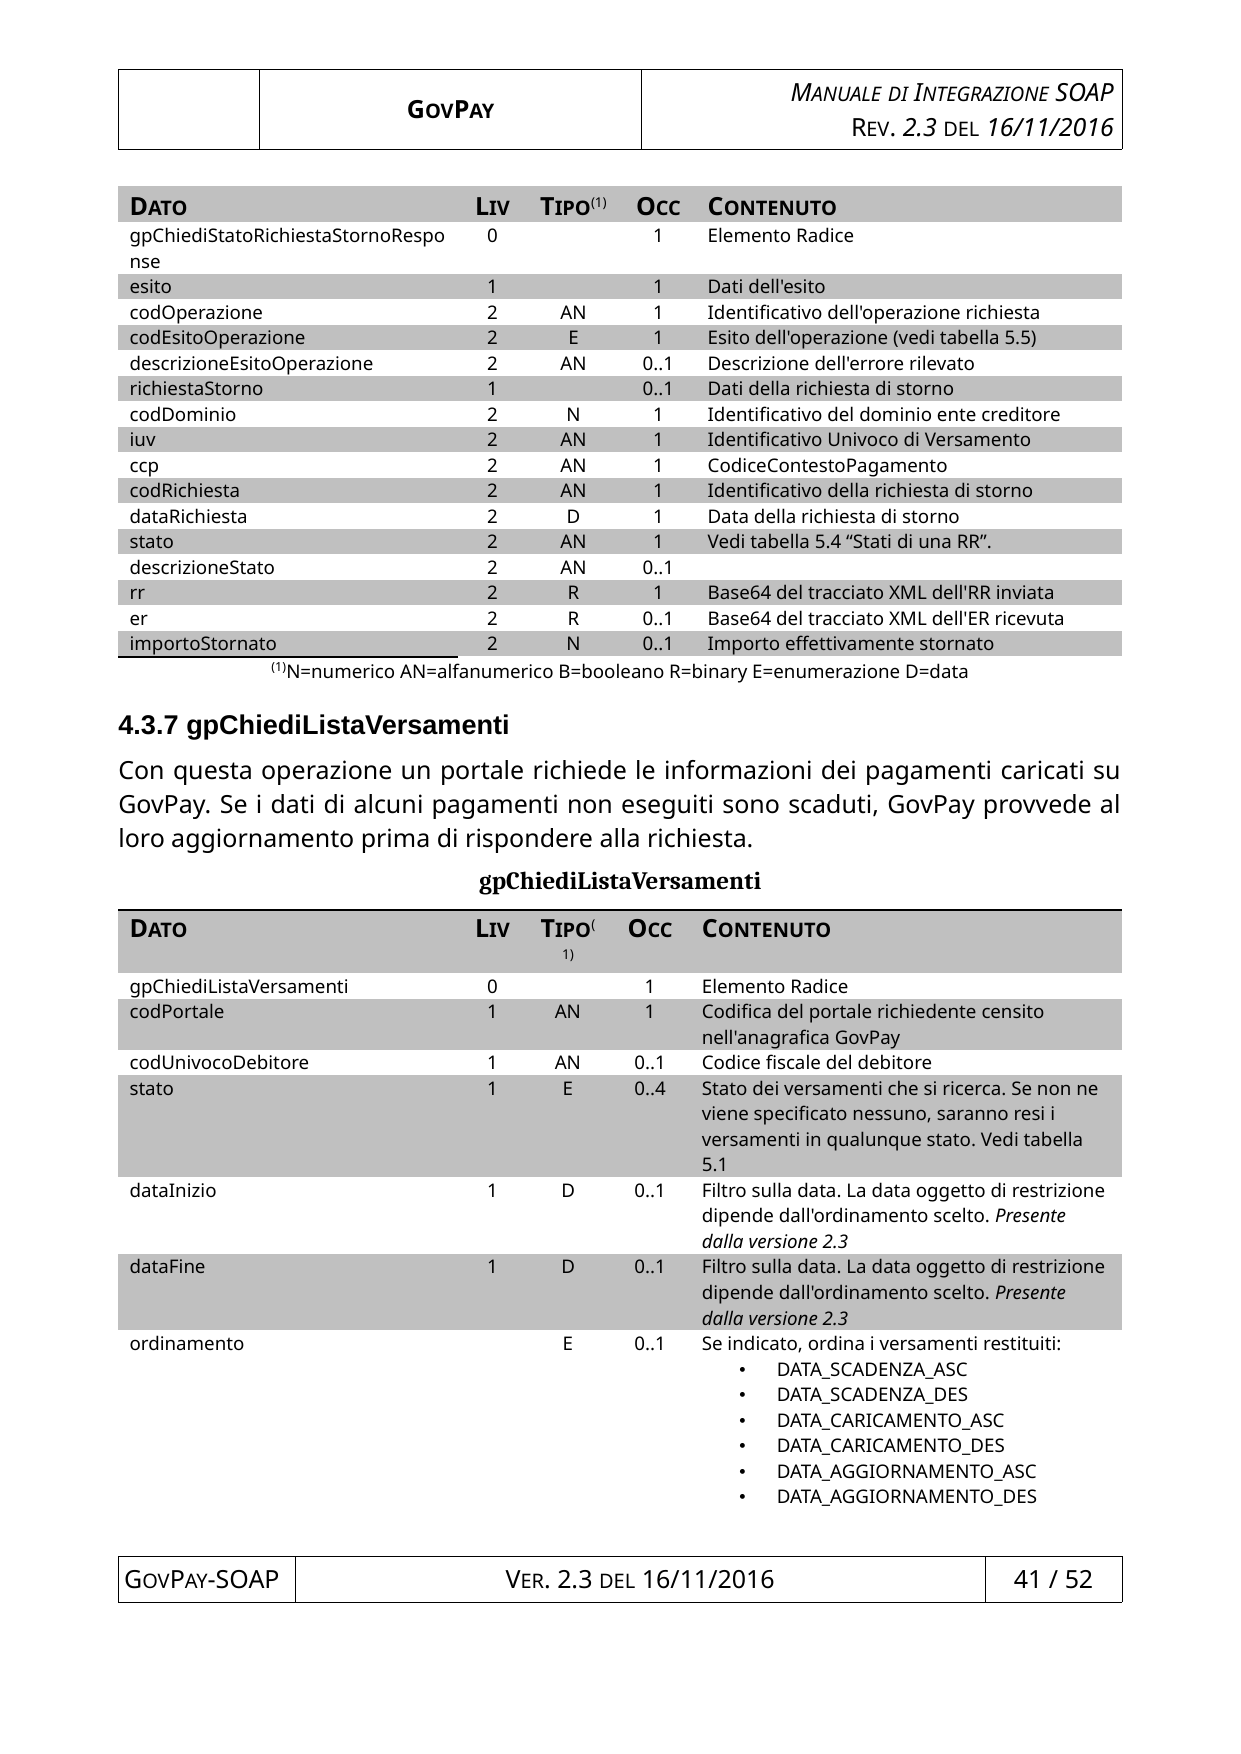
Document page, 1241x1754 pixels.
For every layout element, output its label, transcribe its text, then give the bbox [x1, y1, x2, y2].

table_cell Occ [620, 186, 696, 222]
table_cell 2 [458, 299, 526, 324]
table_cell Elemento Radice [690, 973, 1122, 999]
table_cell 1 [620, 478, 696, 503]
table_cell Codice fiscale del debitore [690, 1050, 1122, 1075]
table_cell AN [526, 452, 620, 478]
table_cell D [526, 1254, 609, 1330]
table_cell 2 [458, 529, 526, 554]
table_cell AN [526, 529, 620, 554]
table_cell 1 [620, 427, 696, 452]
table_cell E [526, 1330, 609, 1509]
table_cell 1 [620, 452, 696, 478]
table_cell gpChiediStatoRichiestaStornoResponse [118, 223, 458, 273]
table_cell ccp [118, 452, 458, 478]
table_cell 2 [458, 401, 526, 427]
table_cell R [526, 580, 620, 605]
table_cell Filtro sulla data. La data oggetto di restrizione dipende dall'ordinamento scelto. Presente dalla versione 2.3 [690, 1254, 1122, 1330]
table_cell dataRichiesta [118, 503, 458, 529]
table_cell Identificativo Univoco di Versamento [696, 427, 1122, 452]
table_cell 0..1 [620, 605, 696, 631]
table_cell 1 [609, 999, 690, 1050]
table_cell 1 [620, 529, 696, 554]
table_cell codRichiesta [118, 478, 458, 503]
table_cell dataFine [118, 1254, 458, 1330]
table_cell 1 [458, 1254, 526, 1330]
table_cell stato [118, 1075, 458, 1177]
table_cell Codifica del portale richiedente censito nell'anagrafica GovPay [690, 999, 1122, 1050]
table_cell 2 [458, 325, 526, 350]
table_cell [458, 1330, 526, 1509]
table_cell N [526, 631, 620, 656]
table_cell 1 [609, 973, 690, 999]
table_cell AN [526, 999, 609, 1050]
table_cell Stato dei versamenti che si ricerca. Se non ne viene specificato nessuno, saranno resi i versamenti in qualunque stato. Vedi tabella 5.1 [690, 1075, 1122, 1177]
table_cell Identificativo dell'operazione richiesta [696, 299, 1122, 324]
table_cell D [526, 503, 620, 529]
table_cell 1 [458, 274, 526, 299]
table_cell AN [526, 478, 620, 503]
table_cell 0 [458, 223, 526, 273]
table_cell AN [526, 1050, 609, 1075]
table_cell iuv [118, 427, 458, 452]
table_cell ordinamento [118, 1330, 458, 1509]
table_cell 2 [458, 452, 526, 478]
table_cell Contenuto [696, 186, 1122, 222]
table_cell 2 [458, 605, 526, 631]
table_cell stato [118, 529, 458, 554]
table_cell 1 [620, 503, 696, 529]
table_cell 1 [458, 1177, 526, 1254]
table_cell Dati della richiesta di storno [696, 376, 1122, 401]
table_cell gpChiediListaVersamenti [118, 973, 458, 999]
table_cell 0..1 [620, 376, 696, 401]
table_cell Se indicato, ordina i versamenti restituiti: DATA_SCADENZA_ASC DATA_SCADENZA_DES DATA_CARICAMENTO_ASC DATA_CARICAMENTO_DES DATA_AGGIORNAMENTO_ASC DATA_AGGIORNAMENTO_DES [690, 1330, 1122, 1509]
table_cell Tipo(1) [526, 911, 609, 973]
table_cell Dati dell'esito [696, 274, 1122, 299]
table_cell 1 [620, 580, 696, 605]
table_cell codUnivocoDebitore [118, 1050, 458, 1075]
table_cell 0..1 [609, 1254, 690, 1330]
table_cell 1 [620, 223, 696, 273]
table_cell CodiceContestoPagamento [696, 452, 1122, 478]
table_cell Dato [118, 911, 458, 973]
table_cell 1 [620, 401, 696, 427]
table_cell [526, 376, 620, 401]
table_cell Esito dell'operazione (vedi tabella 5.5) [696, 325, 1122, 350]
table_cell N [526, 401, 620, 427]
table_cell richiestaStorno [118, 376, 458, 401]
table_cell AN [526, 299, 620, 324]
table_cell AN [526, 350, 620, 376]
table_cell Base64 del tracciato XML dell'RR inviata [696, 580, 1122, 605]
table_cell Identificativo del dominio ente creditore [696, 401, 1122, 427]
table_cell 1 [458, 999, 526, 1050]
table_cell descrizioneStato [118, 554, 458, 580]
table_cell 1 [458, 1050, 526, 1075]
table_cell esito [118, 274, 458, 299]
table_cell E [526, 1075, 609, 1177]
table_cell Dato [118, 186, 458, 222]
table_cell Importo effettivamente stornato [696, 631, 1122, 656]
table_cell importoStornato [118, 631, 458, 656]
table_cell codOperazione [118, 299, 458, 324]
table_cell Vedi tabella 5.4 “Stati di una RR”. [696, 529, 1122, 554]
table_cell Base64 del tracciato XML dell'ER ricevuta [696, 605, 1122, 631]
table_cell 0..1 [620, 554, 696, 580]
table_cell [696, 554, 1122, 580]
table_cell Descrizione dell'errore rilevato [696, 350, 1122, 376]
table_cell AN [526, 427, 620, 452]
table_cell 1 [620, 299, 696, 324]
table_cell 1 [458, 376, 526, 401]
table_cell 0..1 [609, 1050, 690, 1075]
table_cell codPortale [118, 999, 458, 1050]
table_cell 0..1 [620, 350, 696, 376]
table_cell Identificativo della richiesta di storno [696, 478, 1122, 503]
table_cell Occ [609, 911, 690, 973]
table_cell 0..1 [620, 631, 696, 656]
table_cell D [526, 1177, 609, 1254]
table_cell 0..1 [609, 1330, 690, 1509]
table_cell 2 [458, 554, 526, 580]
table_header gpChiediListaVersamenti [118, 867, 1122, 908]
table_cell Liv [458, 911, 526, 973]
table_cell 0 [458, 973, 526, 999]
table_cell Contenuto [690, 911, 1122, 973]
table_cell E [526, 325, 620, 350]
table_cell Tipo(1) [526, 186, 620, 222]
table_cell 2 [458, 478, 526, 503]
table_cell 1 [620, 325, 696, 350]
table_cell 0..4 [609, 1075, 690, 1177]
table_cell AN [526, 554, 620, 580]
table_cell 0..1 [609, 1177, 690, 1254]
table_cell dataInizio [118, 1177, 458, 1254]
table_cell Filtro sulla data. La data oggetto di restrizione dipende dall'ordinamento scelto. Presente dalla versione 2.3 [690, 1177, 1122, 1254]
table_cell [526, 973, 609, 999]
table_cell Liv [458, 186, 526, 222]
table_cell [526, 274, 620, 299]
table_cell R [526, 605, 620, 631]
table_cell 1 [458, 1075, 526, 1177]
table_cell Data della richiesta di storno [696, 503, 1122, 529]
table_cell 2 [458, 427, 526, 452]
table_cell 2 [458, 631, 526, 656]
text Con questa operazione un portale richiede le informazioni dei pagamenti caricati su GovPay. Se i dati di alcuni pagamenti non eseguiti sono scaduti, GovPay provvede al loro aggiornamento prima di rispondere alla richiesta. [118, 753, 1122, 855]
table_cell Elemento Radice [696, 223, 1122, 273]
subtitle gpChiediListaVersamenti [118, 709, 1122, 740]
table_cell rr [118, 580, 458, 605]
text (1)N=numerico AN=alfanumerico B=booleano R=binary E=enumerazione D=data [118, 658, 1122, 684]
table_cell descrizioneEsitoOperazione [118, 350, 458, 376]
table_cell 2 [458, 350, 526, 376]
table_cell er [118, 605, 458, 631]
table_cell [526, 223, 620, 273]
table_cell 2 [458, 580, 526, 605]
table_cell 1 [620, 274, 696, 299]
table_cell codEsitoOperazione [118, 325, 458, 350]
table_cell 2 [458, 503, 526, 529]
table_cell codDominio [118, 401, 458, 427]
